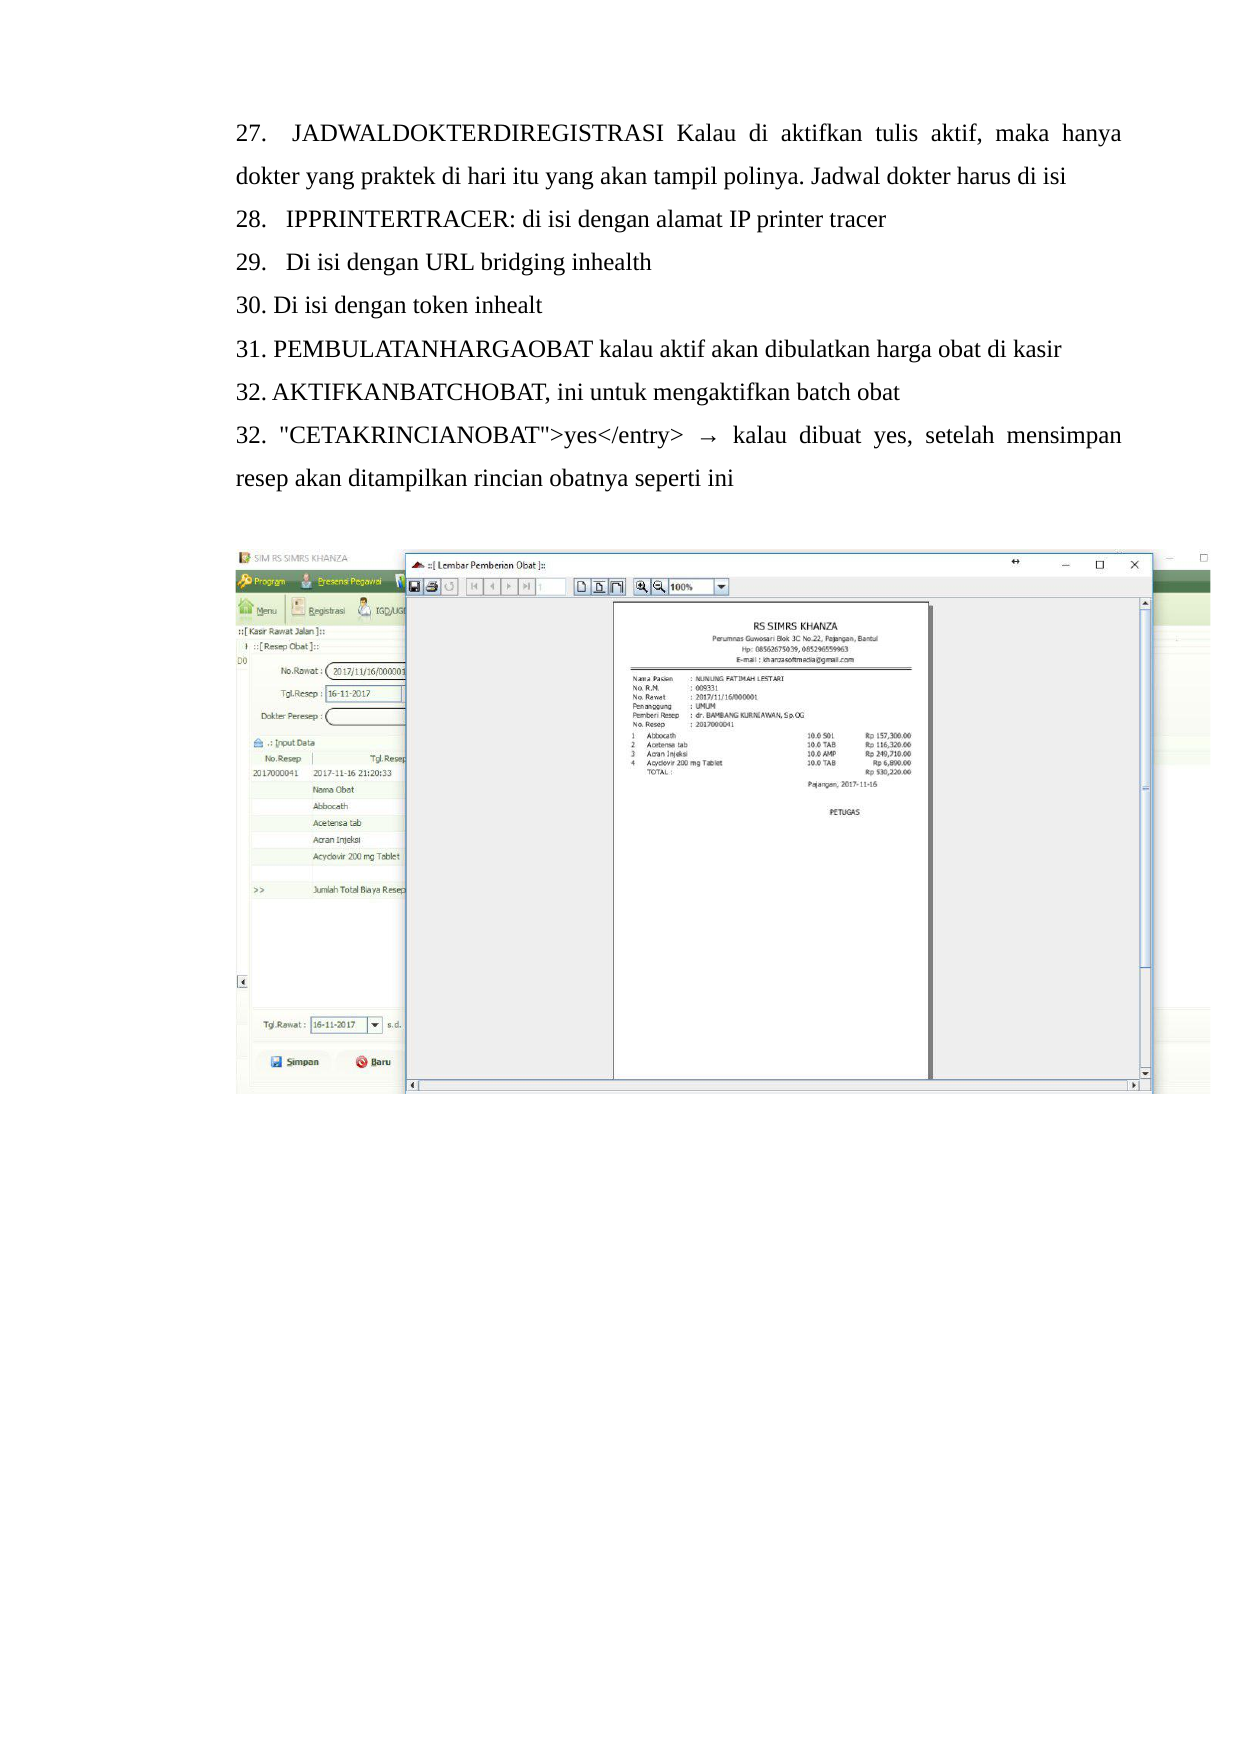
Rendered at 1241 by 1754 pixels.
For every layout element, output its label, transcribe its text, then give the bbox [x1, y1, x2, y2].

text 27. JADWALDOKTERDIREGISTRASI Kalau di aktifkan tulis aktif, maka hanya dokter yang praktek di hari itu yang akan tampil polinya. Jadwal dokter harus di isi [236, 118, 1122, 190]
text 32. AKTIFKANBATCHOBAT, ini untuk mengaktifkan batch obat [236, 377, 1122, 406]
text 32. "CETAKRINCIANOBAT">yes</entry> → kalau dibuat yes, setelah mensimpan resep akan ditampilkan rincian obatnya seperti ini [236, 420, 1122, 492]
picture [235, 549, 1211, 1094]
text 31. PEMBULATANHARGAOBAT kalau aktif akan dibulatkan harga obat di kasir [236, 334, 1122, 362]
text 30. Di isi dengan token inhealt [236, 291, 1122, 319]
text 29. Di isi dengan URL bridging inhealth [236, 247, 1122, 276]
text 28. IPPRINTERTRACER: di isi dengan alamat IP printer tracer [236, 204, 1122, 233]
